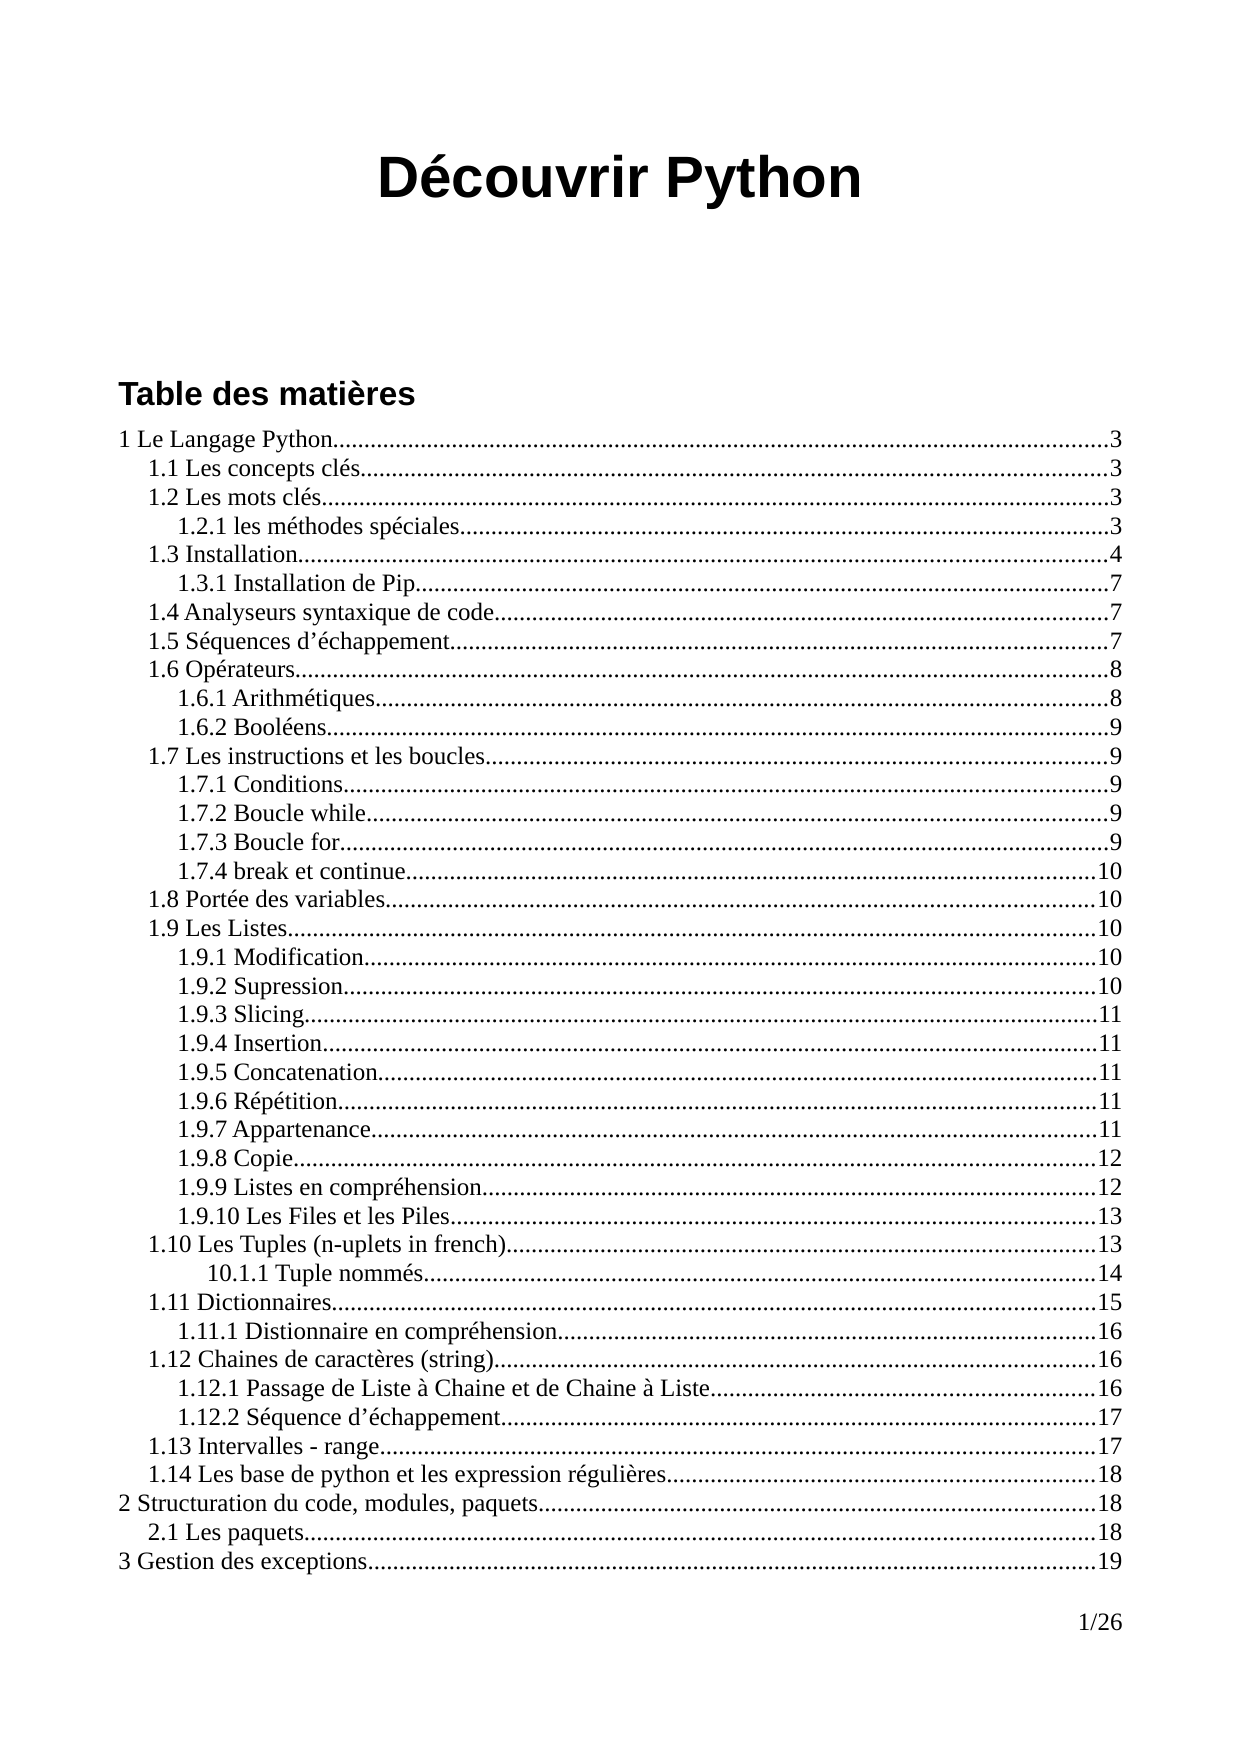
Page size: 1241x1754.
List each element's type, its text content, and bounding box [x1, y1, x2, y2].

text 1.11 Dictionnaires 15 [148, 1287, 1122, 1316]
text 2 Structuration du code, modules, paquets 18 [118, 1488, 1122, 1517]
text 1 Le Langage Python 3 [118, 424, 1122, 453]
text 2.1 Les paquets 18 [148, 1517, 1122, 1546]
text 1.6.1 Arithmétiques 8 [177, 683, 1122, 712]
text 1.2 Les mots clés 3 [148, 482, 1122, 511]
text 3 Gestion des exceptions 19 [118, 1546, 1122, 1574]
text 1.10 Les Tuples (n-uplets in french) 13 [148, 1229, 1122, 1258]
text 1.7 Les instructions et les boucles 9 [148, 741, 1122, 769]
text 1.7.2 Boucle while 9 [177, 798, 1122, 827]
text 1.11.1 Distionnaire en compréhension 16 [177, 1316, 1122, 1344]
text 1.12 Chaines de caractères (string) 16 [148, 1344, 1122, 1373]
text 1.3 Installation 4 [148, 539, 1122, 568]
text 1.9.2 Supression 10 [177, 971, 1122, 999]
title Découvrir Python [118, 143, 1122, 210]
text 1.3.1 Installation de Pip 7 [177, 568, 1122, 597]
text 1.9.3 Slicing 11 [177, 999, 1122, 1028]
text 1.2.1 les méthodes spéciales 3 [177, 511, 1122, 539]
text 1.9.6 Répétition 11 [177, 1086, 1122, 1114]
text 1.14 Les base de python et les expression régulières 18 [148, 1459, 1122, 1488]
subtitle Table des matières [118, 374, 1122, 412]
text 10.1.1 Tuple nommés 14 [207, 1258, 1122, 1287]
text 1.9.1 Modification 10 [177, 942, 1122, 971]
text 1.9.5 Concatenation 11 [177, 1057, 1122, 1086]
text 1.7.1 Conditions 9 [177, 769, 1122, 798]
text 1.12.1 Passage de Liste à Chaine et de Chaine à Liste 16 [177, 1373, 1122, 1402]
text 1.9.7 Appartenance 11 [177, 1114, 1122, 1143]
text 1.8 Portée des variables 10 [148, 884, 1122, 913]
text 1.9.8 Copie 12 [177, 1143, 1122, 1172]
text 1.6 Opérateurs 8 [148, 654, 1122, 683]
text 1.7.4 break et continue 10 [177, 856, 1122, 884]
text 1.13 Intervalles - range 17 [148, 1431, 1122, 1459]
text 1.9.4 Insertion 11 [177, 1028, 1122, 1057]
text 1.12.2 Séquence d’échappement 17 [177, 1402, 1122, 1431]
text 1.9.9 Listes en compréhension 12 [177, 1172, 1122, 1201]
text 1.6.2 Booléens 9 [177, 712, 1122, 741]
text 1.9 Les Listes 10 [148, 913, 1122, 942]
text 1.1 Les concepts clés 3 [148, 453, 1122, 482]
text 1.4 Analyseurs syntaxique de code 7 [148, 597, 1122, 626]
text 1.9.10 Les Files et les Piles 13 [177, 1201, 1122, 1229]
text 1.7.3 Boucle for 9 [177, 827, 1122, 856]
text 1.5 Séquences d’échappement 7 [148, 626, 1122, 654]
